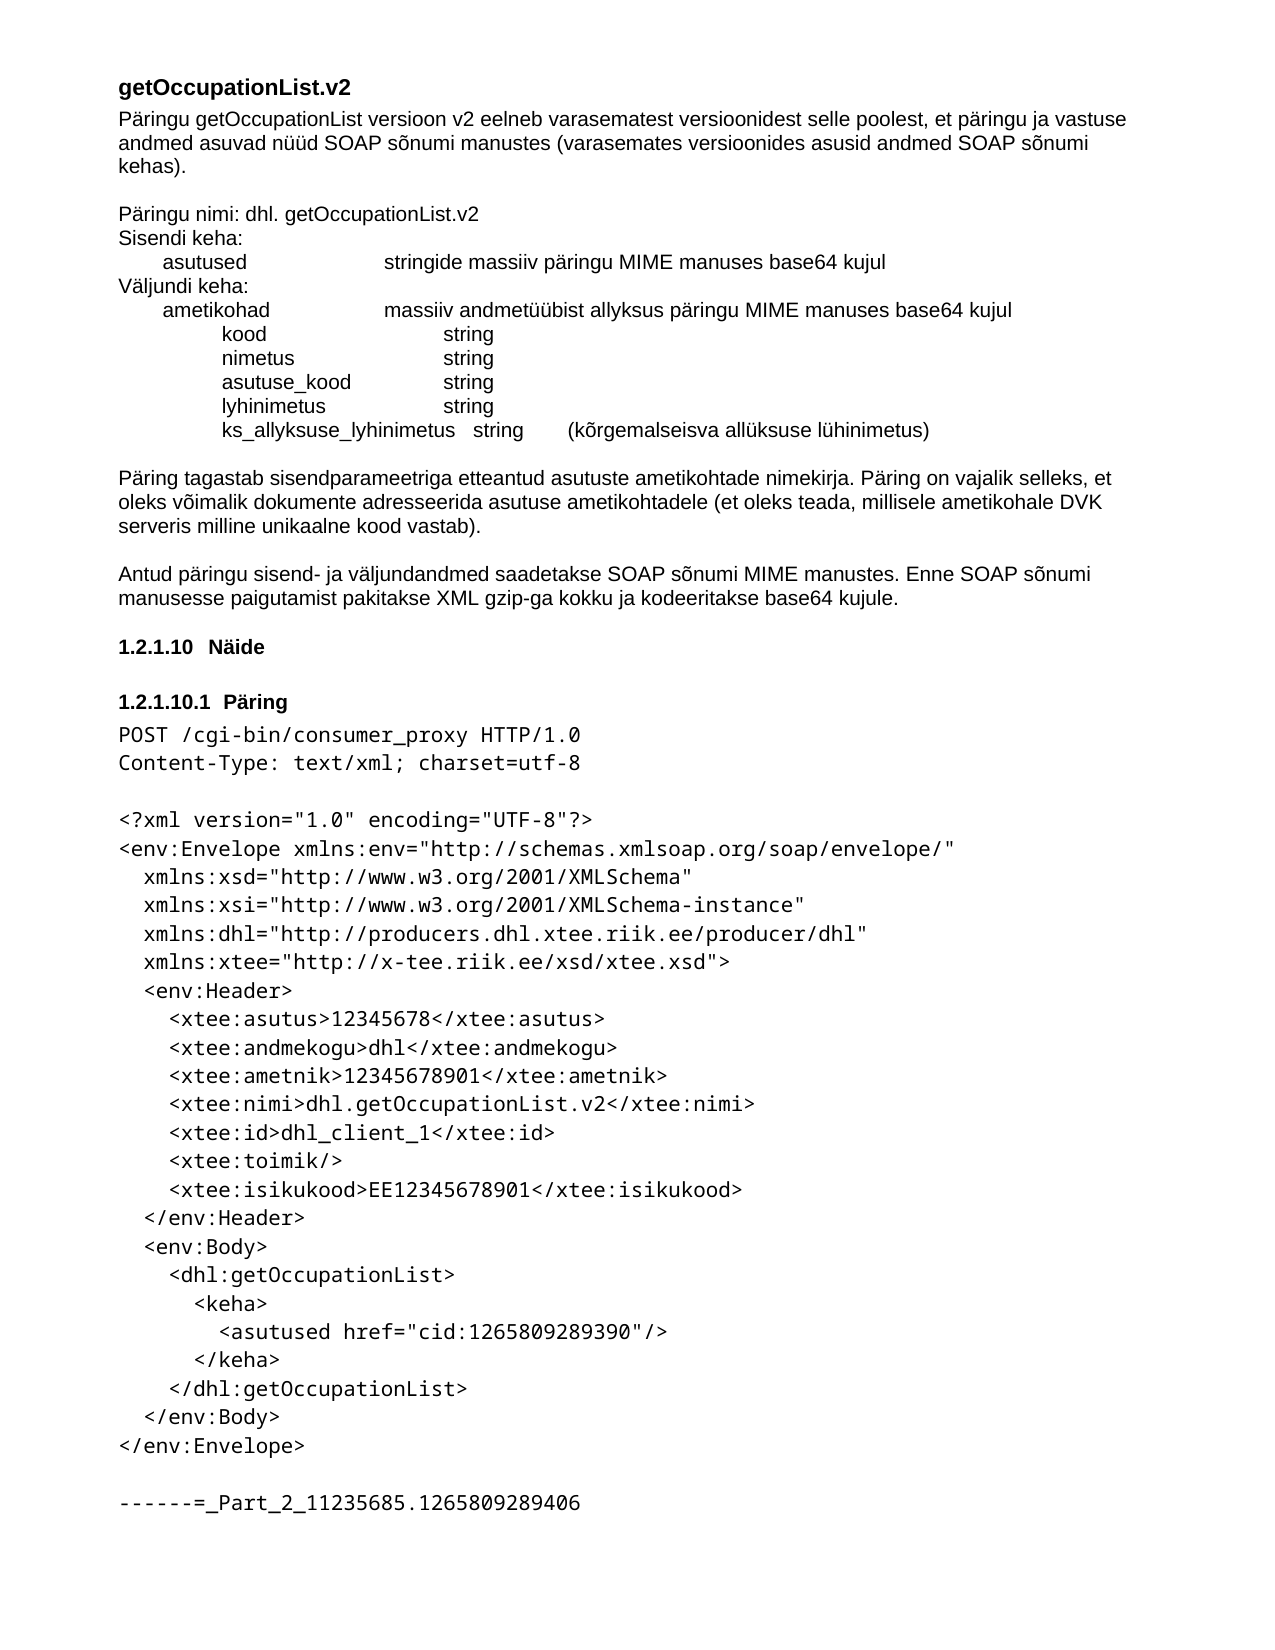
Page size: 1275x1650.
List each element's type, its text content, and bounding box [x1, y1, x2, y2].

text ------=_Part_2_11235685.1265809289406 [118, 1488, 1157, 1516]
text Päringu nimi: dhl. getOccupationList.v2 [118, 202, 1157, 226]
text xmlns:xtee="http://x-tee.riik.ee/xsd/xtee.xsd"> [118, 947, 1157, 976]
text <asutused href="cid:1265809289390"/> [118, 1317, 1157, 1346]
text Väljundi keha: [118, 274, 1157, 298]
text kood string [118, 322, 1157, 346]
text POST /cgi-bin/consumer_proxy HTTP/1.0 [118, 720, 1157, 748]
text <xtee:andmekogu>dhl</xtee:andmekogu> [118, 1033, 1157, 1061]
text <xtee:toimik/> [118, 1146, 1157, 1175]
text Päring tagastab sisendparameetriga etteantud asutuste ametikohtade nimekirja. Päring on vajalik selleks, et oleks võimalik dokumente adresseerida asutuse ametikohtadele (et oleks teada, millisele ametikohale DVK serveris milline unikaalne kood vastab). [118, 466, 1157, 538]
text <keha> [118, 1289, 1157, 1317]
subtitle getOccupationList.v2 [118, 74, 1157, 100]
text </env:Body> [118, 1402, 1157, 1431]
text <xtee:ametnik>12345678901</xtee:ametnik> [118, 1061, 1157, 1089]
text ametikohad massiiv andmetüübist allyksus päringu MIME manuses base64 kujul [118, 298, 1157, 322]
text nimetus string [118, 346, 1157, 370]
text xmlns:xsd="http://www.w3.org/2001/XMLSchema" [118, 862, 1157, 891]
text </env:Envelope> [118, 1431, 1157, 1459]
text Sisendi keha: [118, 226, 1157, 250]
text xmlns:dhl="http://producers.dhl.xtee.riik.ee/producer/dhl" [118, 919, 1157, 947]
text asutused stringide massiiv päringu MIME manuses base64 kujul [118, 250, 1157, 274]
text Antud päringu sisend- ja väljundandmed saadetakse SOAP sõnumi MIME manustes. Enne SOAP sõnumi manusesse paigutamist pakitakse XML gzip-ga kokku ja kodeeritakse base64 kujule. [118, 562, 1157, 609]
text lyhinimetus string [118, 394, 1157, 418]
text asutuse_kood string [118, 370, 1157, 394]
text <xtee:id>dhl_client_1</xtee:id> [118, 1118, 1157, 1146]
text <env:Body> [118, 1232, 1157, 1260]
text Content-Type: text/xml; charset=utf-8 [118, 748, 1157, 777]
subtitle Päring [118, 690, 1157, 714]
text </env:Header> [118, 1203, 1157, 1232]
text <env:Header> [118, 976, 1157, 1004]
text ks_allyksuse_lyhinimetus string (kõrgemalseisva allüksuse lühinimetus) [118, 418, 1157, 442]
text xmlns:xsi="http://www.w3.org/2001/XMLSchema-instance" [118, 891, 1157, 919]
subtitle Näide [118, 634, 1157, 658]
text <env:Envelope xmlns:env="http://schemas.xmlsoap.org/soap/envelope/" [118, 834, 1157, 862]
text <xtee:nimi>dhl.getOccupationList.v2</xtee:nimi> [118, 1089, 1157, 1118]
text </keha> [118, 1346, 1157, 1374]
text <xtee:isikukood>EE12345678901</xtee:isikukood> [118, 1175, 1157, 1203]
text <dhl:getOccupationList> [118, 1260, 1157, 1289]
text <?xml version="1.0" encoding="UTF-8"?> [118, 805, 1157, 834]
text </dhl:getOccupationList> [118, 1374, 1157, 1402]
text <xtee:asutus>12345678</xtee:asutus> [118, 1004, 1157, 1033]
text Päringu getOccupationList versioon v2 eelneb varasematest versioonidest selle poolest, et päringu ja vastuse andmed asuvad nüüd SOAP sõnumi manustes (varasemates versioonides asusid andmed SOAP sõnumi kehas). [118, 106, 1157, 178]
